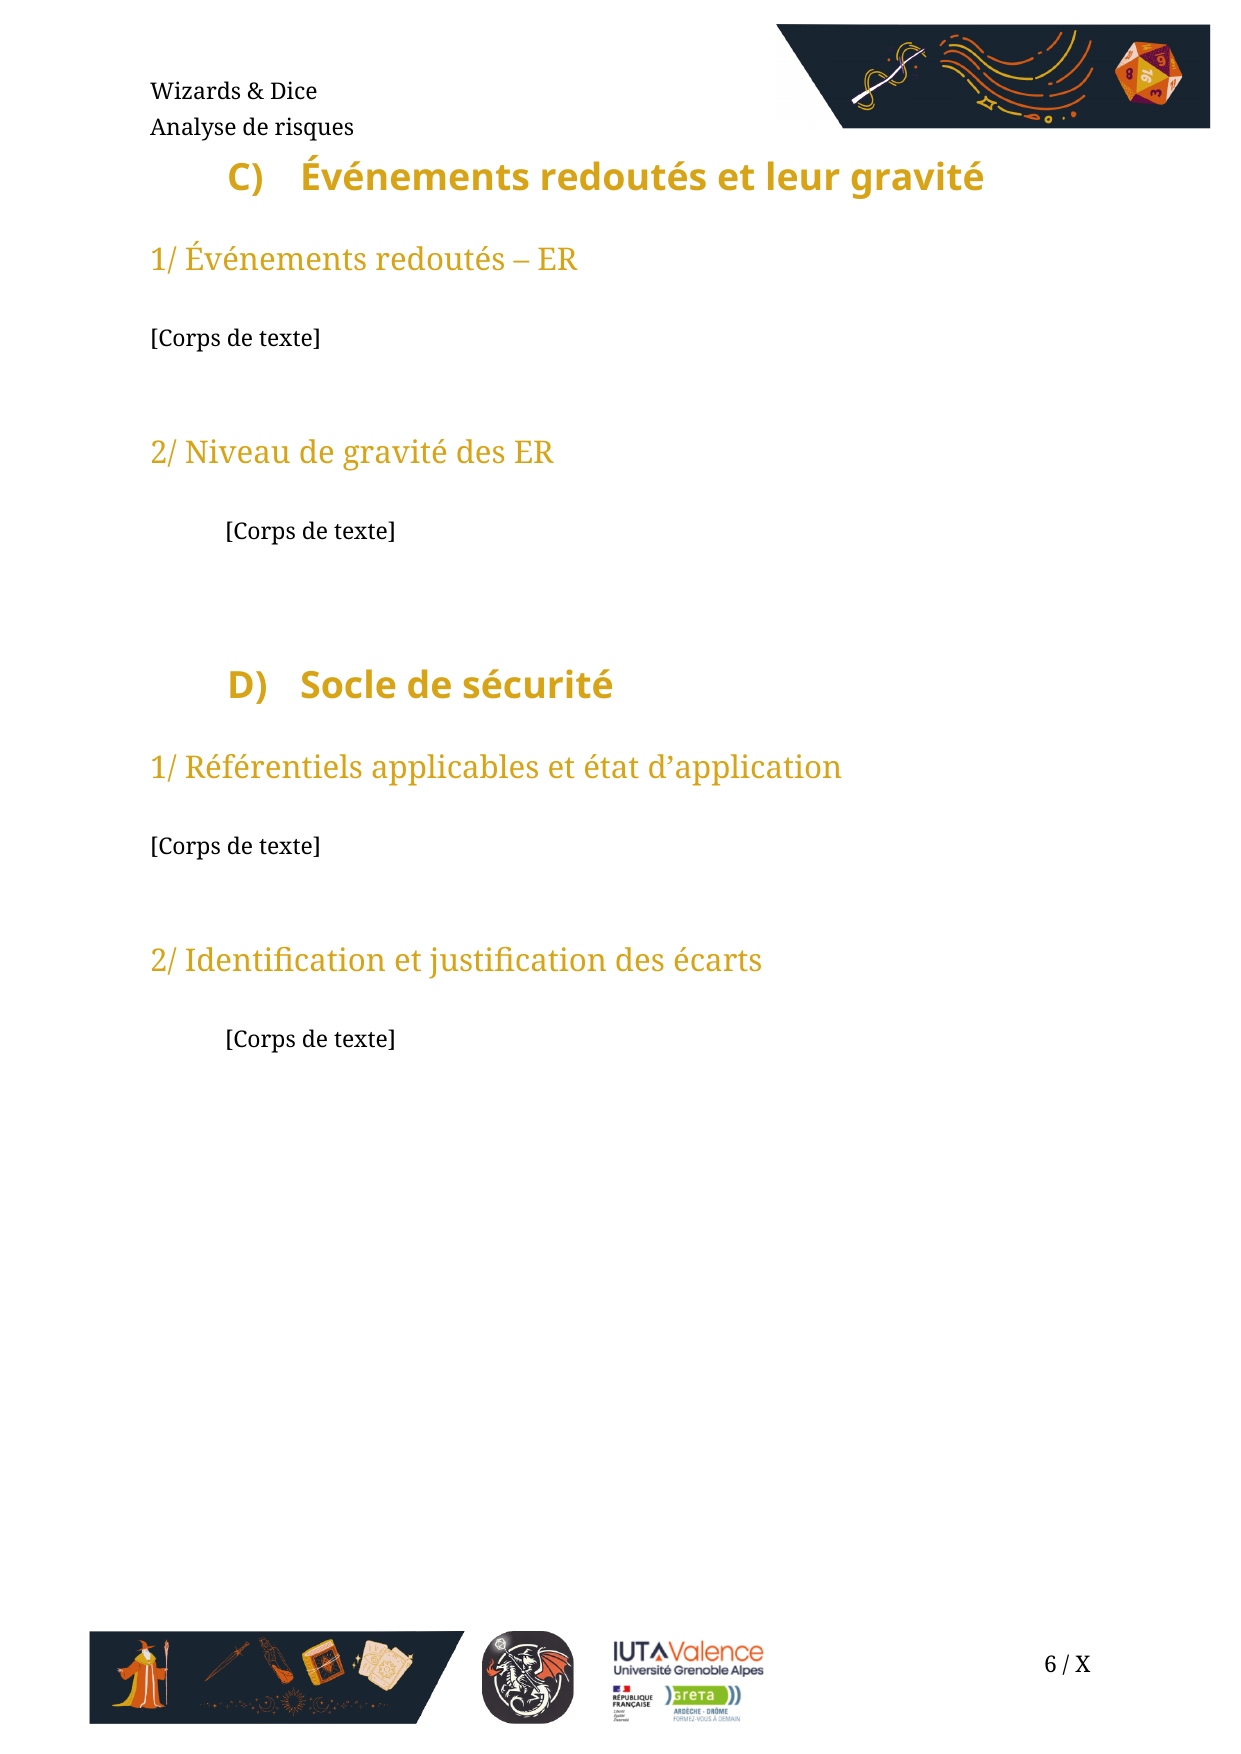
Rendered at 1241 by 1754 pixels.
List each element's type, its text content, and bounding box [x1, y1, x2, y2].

subtitle Événements redoutés – ER [150, 237, 1090, 279]
subtitle Référentiels applicables et état d’application [150, 745, 1090, 788]
subtitle Socle de sécurité [227, 658, 1090, 709]
text [Corps de texte] [150, 830, 1090, 861]
subtitle Événements redoutés et leur gravité [227, 150, 1090, 201]
text [Corps de texte] [150, 1023, 1090, 1054]
text [Corps de texte] [150, 322, 1090, 353]
subtitle Niveau de gravité des ER [150, 430, 1090, 472]
subtitle Identification et justification des écarts [150, 938, 1090, 981]
picture [81, 1620, 788, 1733]
picture [771, 21, 1218, 131]
text [Corps de texte] [150, 514, 1090, 546]
